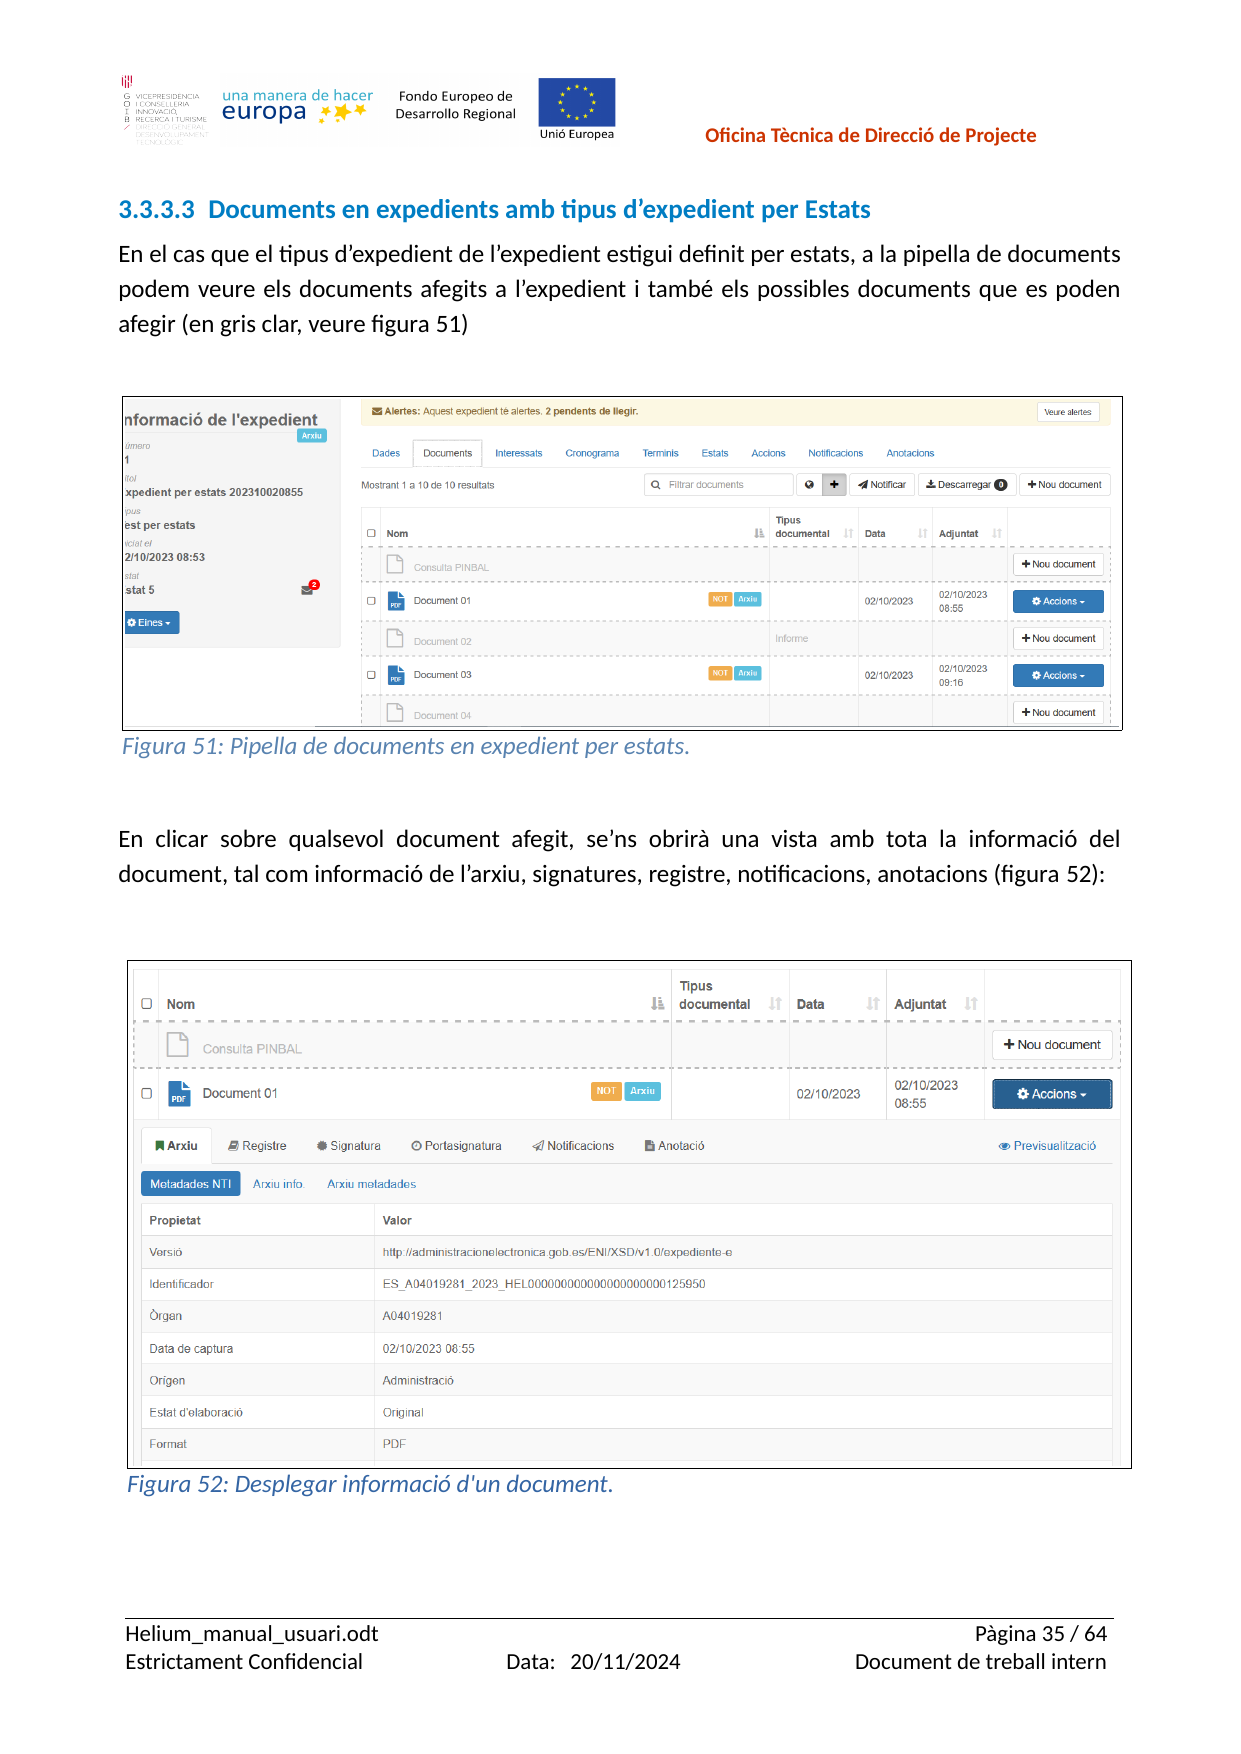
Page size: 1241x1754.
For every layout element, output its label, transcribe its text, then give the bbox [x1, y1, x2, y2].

subtitle Documents en expedients amb tipus d’expedient per Estats [118, 192, 1122, 225]
text Figura 51: Pipella de documents en expedient per estats. [122, 731, 1122, 760]
text [128, 961, 1131, 1468]
text Figura 52: Desplegar informació d'un document. [127, 1469, 1131, 1499]
text [123, 397, 1122, 730]
text En el cas que el tipus d’expedient de l’expedient estigui definit per estats, a la pipella de documents podem veure els documents afegits a l’expedient i també els possibles documents que es poden afegir (en gris clar, veure figura 51) [118, 238, 1122, 338]
text En clicar sobre qualsevol document afegit, se’ns obrirà una vista amb tota la informació del document, tal com informació de l’arxiu, signatures, registre, notificacions, anotacions (figura 52): [118, 823, 1122, 888]
picture [118, 73, 213, 147]
picture [219, 73, 621, 147]
picture [129, 962, 1128, 1466]
picture [125, 399, 1119, 727]
